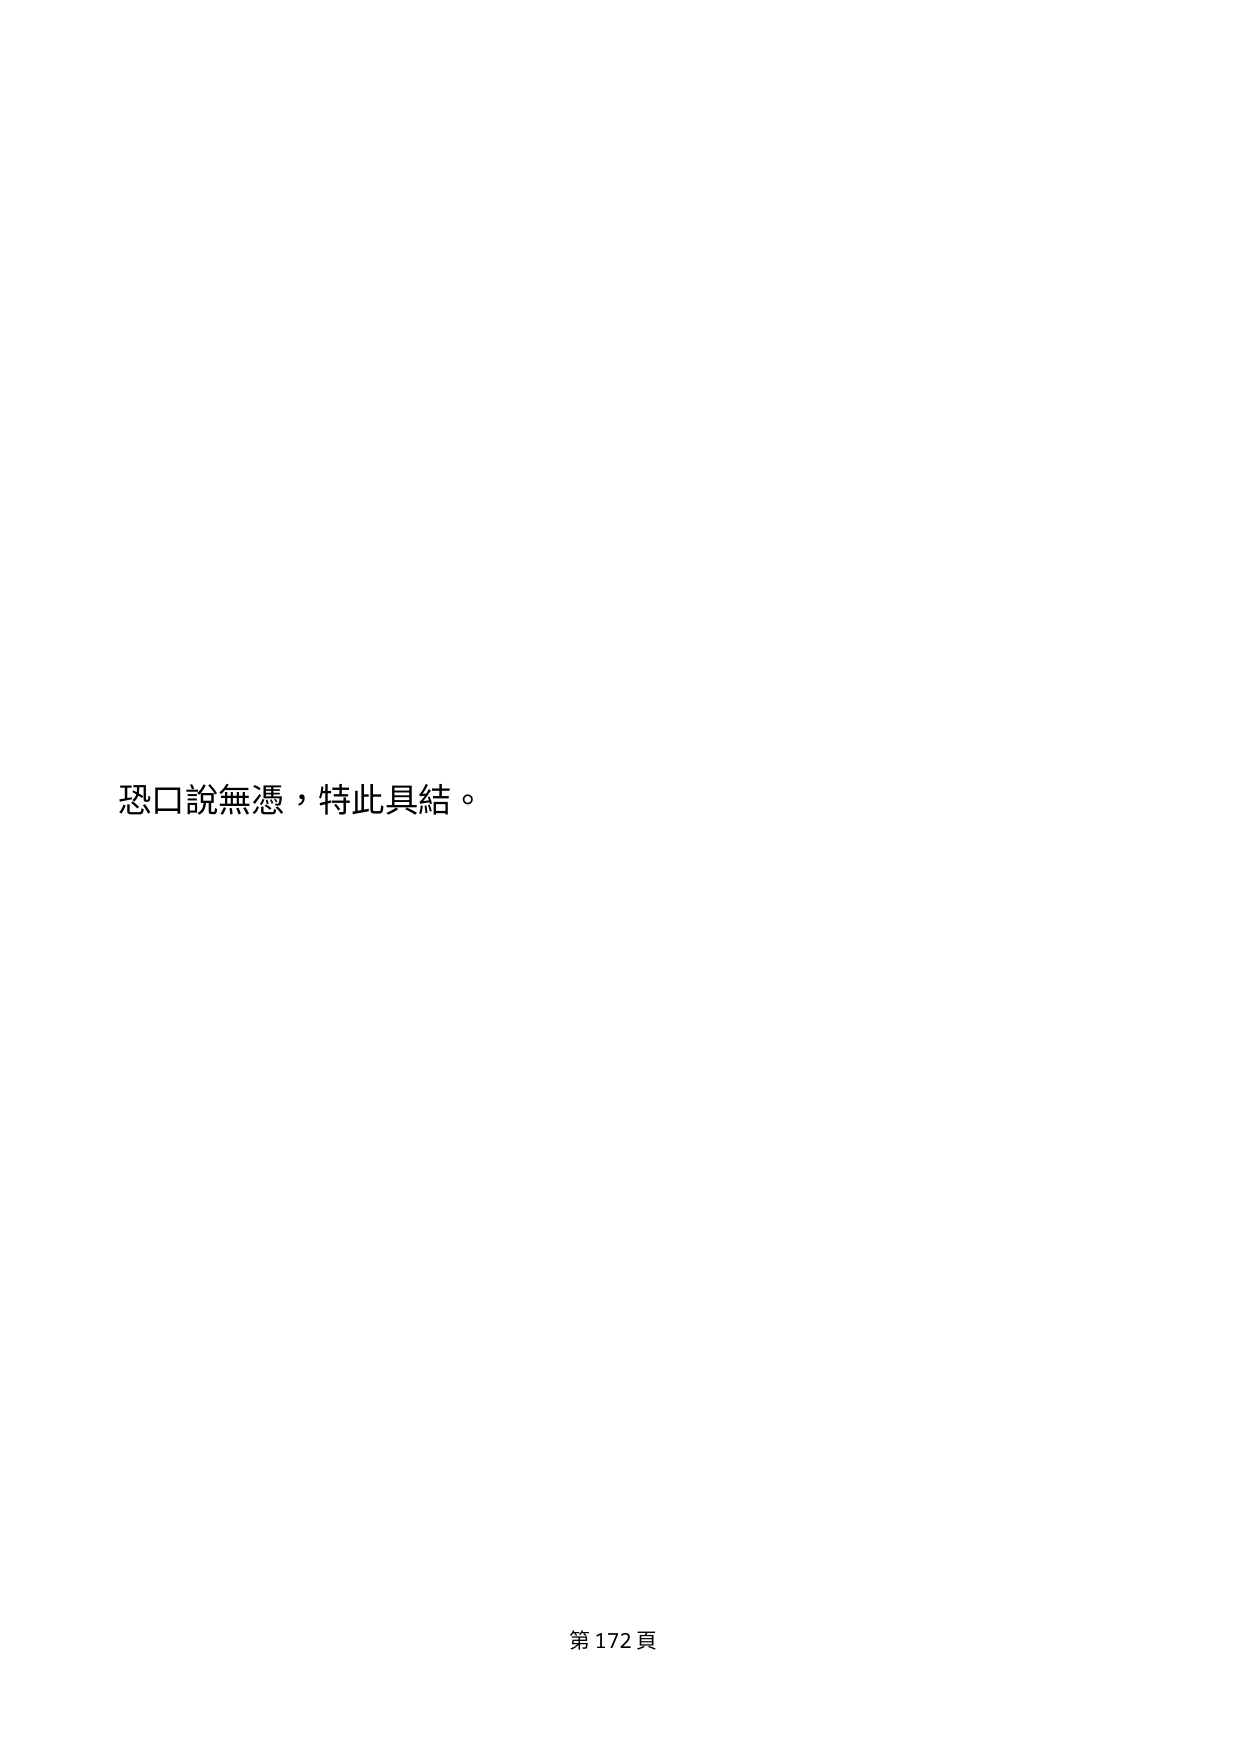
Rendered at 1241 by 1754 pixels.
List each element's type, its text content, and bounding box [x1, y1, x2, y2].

text 恐口說無憑，特此具結。 [118, 756, 1107, 818]
